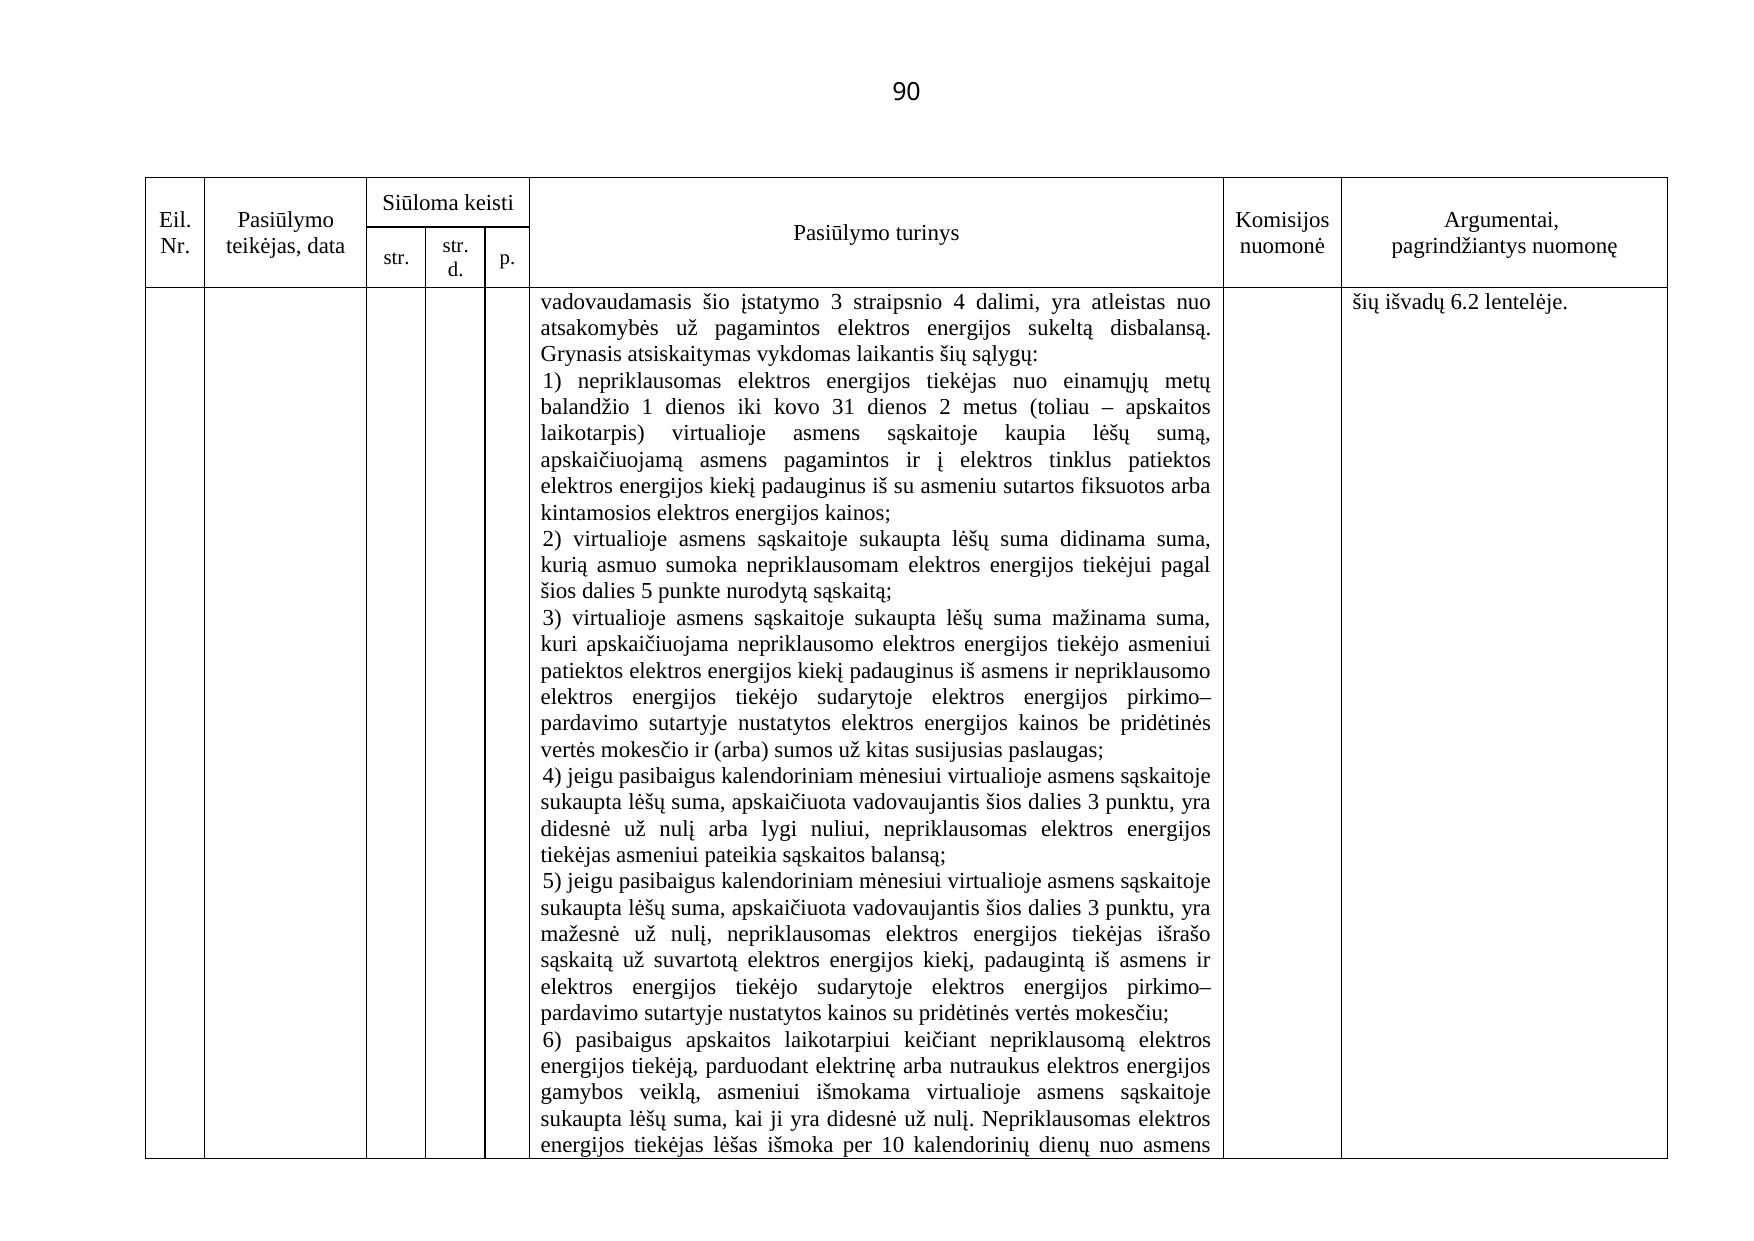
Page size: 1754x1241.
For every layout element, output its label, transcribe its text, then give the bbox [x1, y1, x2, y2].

table_cell [367, 288, 425, 1157]
table_cell [146, 288, 204, 1157]
table_header Komisijos nuomonė [1224, 178, 1341, 287]
table_cell vadovaudamasis šio įstatymo 3 straipsnio 4 dalimi, yra atleistas nuo atsakomybės už pagamintos elektros energijos sukeltą disbalansą. Grynasis atsiskaitymas vykdomas laikantis šių sąlygų: 1) nepriklausomas elektros energijos tiekėjas nuo einamųjų metų balandžio 1 dienos iki kovo 31 dienos 2 metus (toliau – apskaitos laikotarpis) virtualioje asmens sąskaitoje kaupia lėšų sumą, apskaičiuojamą asmens pagamintos ir į elektros tinklus patiektos elektros energijos kiekį padauginus iš su asmeniu sutartos fiksuotos arba kintamosios elektros energijos kainos; 2) virtualioje asmens sąskaitoje sukaupta lėšų suma didinama suma, kurią asmuo sumoka nepriklausomam elektros energijos tiekėjui pagal šios dalies 5 punkte nurodytą sąskaitą; 3) virtualioje asmens sąskaitoje sukaupta lėšų suma mažinama suma, kuri apskaičiuojama nepriklausomo elektros energijos tiekėjo asmeniui patiektos elektros energijos kiekį padauginus iš asmens ir nepriklausomo elektros energijos tiekėjo sudarytoje elektros energijos pirkimo–pardavimo sutartyje nustatytos elektros energijos kainos be pridėtinės vertės mokesčio ir (arba) sumos už kitas susijusias paslaugas; 4) jeigu pasibaigus kalendoriniam mėnesiui virtualioje asmens sąskaitoje sukaupta lėšų suma, apskaičiuota vadovaujantis šios dalies 3 punktu, yra didesnė už nulį arba lygi nuliui, nepriklausomas elektros energijos tiekėjas asmeniui pateikia sąskaitos balansą; 5) jeigu pasibaigus kalendoriniam mėnesiui virtualioje asmens sąskaitoje sukaupta lėšų suma, apskaičiuota vadovaujantis šios dalies 3 punktu, yra mažesnė už nulį, nepriklausomas elektros energijos tiekėjas išrašo sąskaitą už suvartotą elektros energijos kiekį, padaugintą iš asmens ir elektros energijos tiekėjo sudarytoje elektros energijos pirkimo–pardavimo sutartyje nustatytos kainos su pridėtinės vertės mokesčiu; 6) pasibaigus apskaitos laikotarpiui keičiant nepriklausomą elektros energijos tiekėją, parduodant elektrinę arba nutraukus elektros energijos gamybos veiklą, asmeniui išmokama virtualioje asmens sąskaitoje sukaupta lėšų suma, kai ji yra didesnė už nulį. Nepriklausomas elektros energijos tiekėjas lėšas išmoka per 10 kalendorinių dienų nuo asmens [530, 288, 1223, 1157]
table_header Eil. Nr. [146, 178, 204, 287]
table_header Siūloma keisti [367, 178, 529, 226]
table_cell šių išvadų 6.2 lentelėje. [1342, 288, 1667, 1157]
table_header Argumentai, pagrindžiantys nuomonę [1342, 178, 1667, 287]
table_cell [426, 288, 484, 1157]
table_cell str. [367, 228, 425, 287]
table_cell p. [486, 228, 529, 287]
table_header Pasiūlymo turinys [530, 178, 1223, 287]
table_cell [486, 288, 529, 1157]
table_cell str. d. [426, 228, 484, 287]
table_cell [205, 288, 366, 1157]
table_header Pasiūlymo teikėjas, data [205, 178, 366, 287]
table_cell [1224, 288, 1341, 1157]
